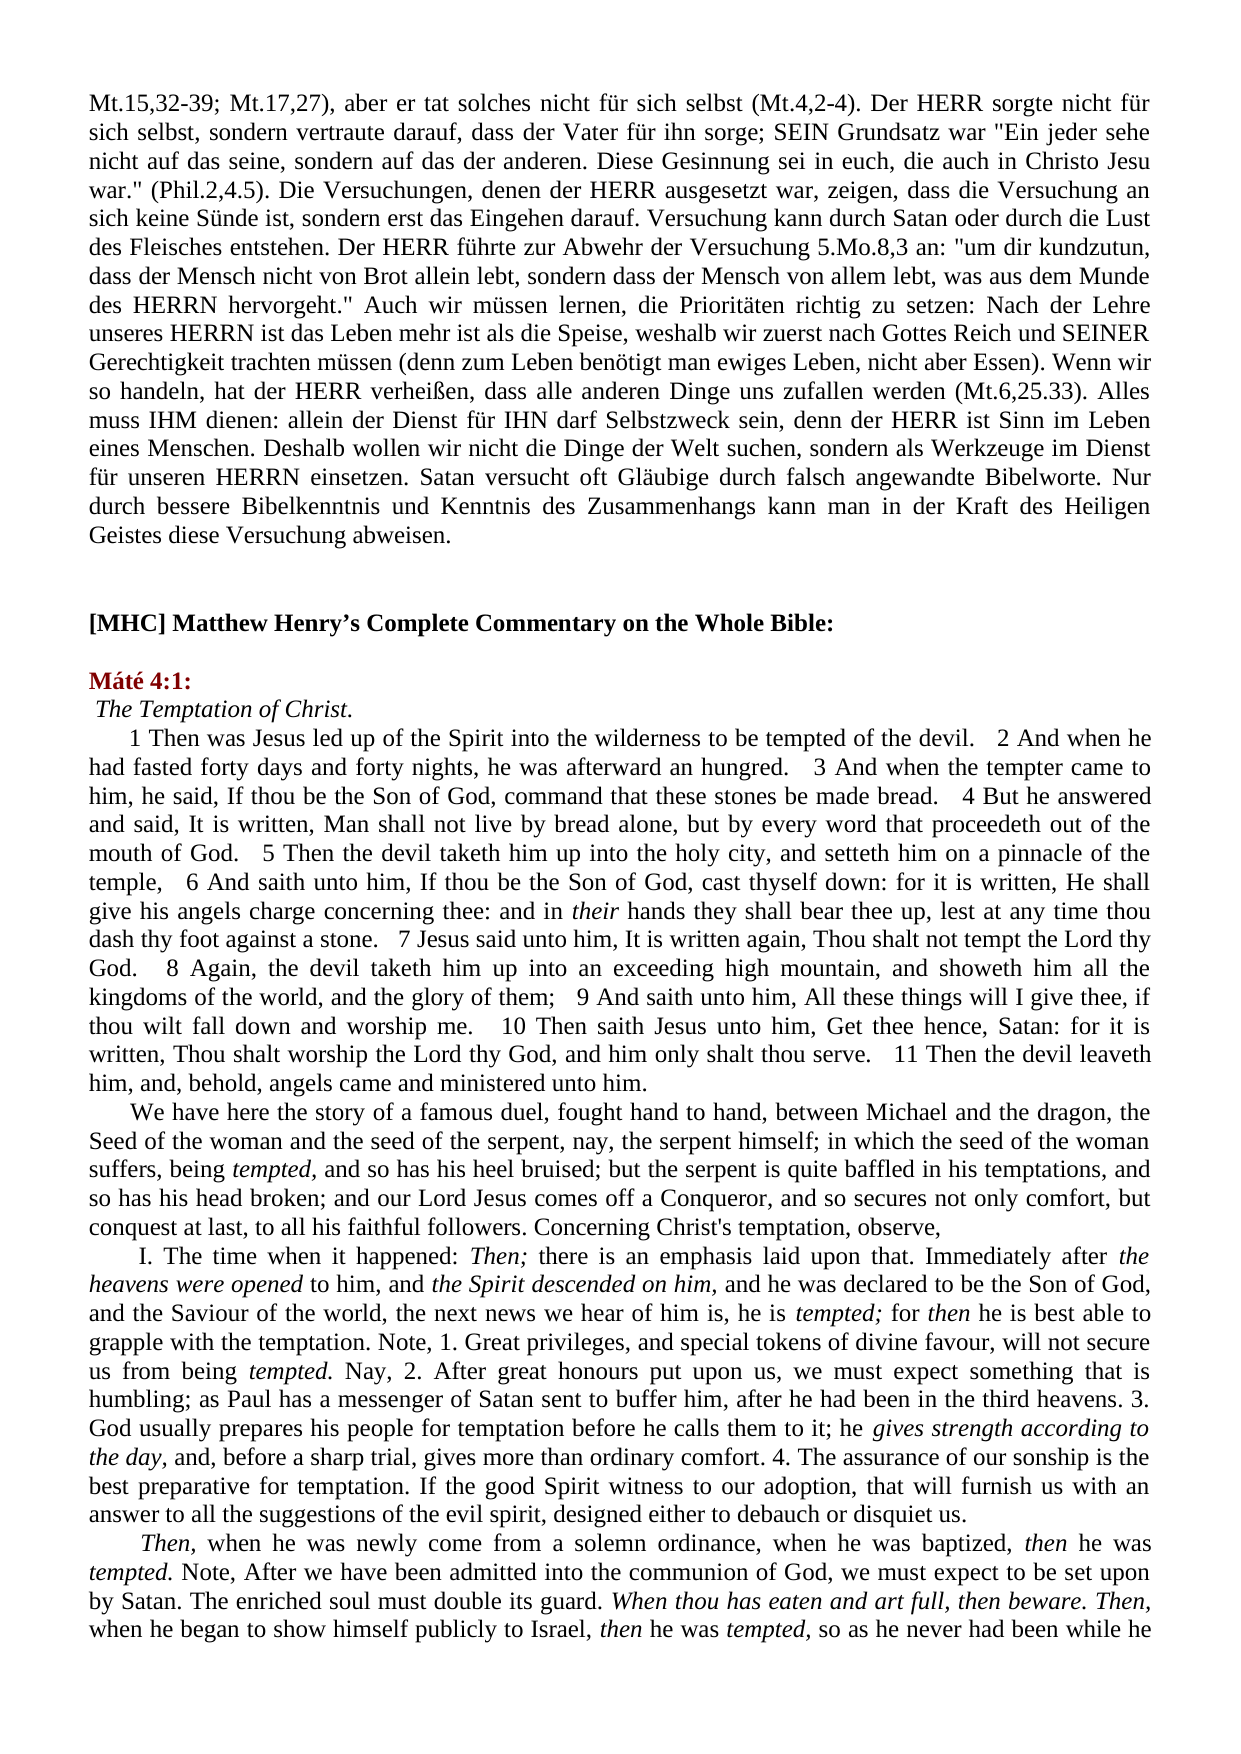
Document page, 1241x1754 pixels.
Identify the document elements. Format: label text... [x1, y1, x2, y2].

text Then, when he was newly come from a solemn ordinance, when he was baptized, then he was tempted. Note, After we have been admitted into the communion of God, we must expect to be set upon by Satan. The enriched soul must double its guard. When thou has eaten and art full, then beware. Then, when he began to show himself publicly to Israel, then he was tempted, so as he never had been while he [88, 1528, 1152, 1643]
text Mt.15,32-39; Mt.17,27), aber er tat solches nicht für sich selbst (Mt.4,2-4). Der HERR sorgte nicht für sich selbst, sondern vertraute darauf, dass der Vater für ihn sorge; SEIN Grundsatz war "Ein jeder sehe nicht auf das seine, sondern auf das der anderen. Diese Gesinnung sei in euch, die auch in Christo Jesu war." (Phil.2,4.5). Die Versuchungen, denen der HERR ausgesetzt war, zeigen, dass die Versuchung an sich keine Sünde ist, sondern erst das Eingehen darauf. Versuchung kann durch Satan oder durch die Lust des Fleisches entstehen. Der HERR führte zur Abwehr der Versuchung 5.Mo.8,3 an: "um dir kundzutun, dass der Mensch nicht von Brot allein lebt, sondern dass der Mensch von allem lebt, was aus dem Munde des HERRN hervorgeht." Auch wir müssen lernen, die Prioritäten richtig zu setzen: Nach der Lehre unseres HERRN ist das Leben mehr ist als die Speise, weshalb wir zuerst nach Gottes Reich und SEINER Gerechtigkeit trachten müssen (denn zum Leben benötigt man ewiges Leben, nicht aber Essen). Wenn wir so handeln, hat der HERR verheißen, dass alle anderen Dinge uns zufallen werden (Mt.6,25.33). Alles muss IHM dienen: allein der Dienst für IHN darf Selbstzweck sein, denn der HERR ist Sinn im Leben eines Menschen. Deshalb wollen wir nicht die Dinge der Welt suchen, sondern als Werkzeuge im Dienst für unseren HERRN einsetzen. Satan versucht oft Gläubige durch falsch angewandte Bibelworte. Nur durch bessere Bibelkenntnis und Kenntnis des Zusammenhangs kann man in der Kraft des Heiligen Geistes diese Versuchung abweisen. [88, 88, 1152, 548]
text The Temptation of Christ. [88, 694, 1152, 723]
text We have here the story of a famous duel, fought hand to hand, between Michael and the dragon, the Seed of the woman and the seed of the serpent, nay, the serpent himself; in which the seed of the woman suffers, being tempted, and so has his heel bruised; but the serpent is quite baffled in his temptations, and so has his head broken; and our Lord Jesus comes off a Conqueror, and so secures not only comfort, but conquest at last, to all his faithful followers. Concerning Christ's temptation, observe, [88, 1097, 1152, 1241]
text I. The time when it happened: Then; there is an emphasis laid upon that. Immediately after the heavens were opened to him, and the Spirit descended on him, and he was declared to be the Son of God, and the Saviour of the world, the next news we hear of him is, he is tempted; for then he is best able to grapple with the temptation. Note, 1. Great privileges, and special tokens of divine favour, will not secure us from being tempted. Nay, 2. After great honours put upon us, we must expect something that is humbling; as Paul has a messenger of Satan sent to buffer him, after he had been in the third heavens. 3. God usually prepares his people for temptation before he calls them to it; he gives strength according to the day, and, before a sharp trial, gives more than ordinary comfort. 4. The assurance of our sonship is the best preparative for temptation. If the good Spirit witness to our adoption, that will furnish us with an answer to all the suggestions of the evil spirit, designed either to debauch or disquiet us. [88, 1241, 1152, 1528]
text Máté 4:1: [88, 666, 1152, 694]
text [MHC] Matthew Henry’s Complete Commentary on the Whole Bible: [88, 608, 1152, 636]
text 1 Then was Jesus led up of the Spirit into the wilderness to be tempted of the devil. 2 And when he had fasted forty days and forty nights, he was afterward an hungred. 3 And when the tempter came to him, he said, If thou be the Son of God, command that these stones be made bread. 4 But he answered and said, It is written, Man shall not live by bread alone, but by every word that proceedeth out of the mouth of God. 5 Then the devil taketh him up into the holy city, and setteth him on a pinnacle of the temple, 6 And saith unto him, If thou be the Son of God, cast thyself down: for it is written, He shall give his angels charge concerning thee: and in their hands they shall bear thee up, lest at any time thou dash thy foot against a stone. 7 Jesus said unto him, It is written again, Thou shalt not tempt the Lord thy God. 8 Again, the devil taketh him up into an exceeding high mountain, and showeth him all the kingdoms of the world, and the glory of them; 9 And saith unto him, All these things will I give thee, if thou wilt fall down and worship me. 10 Then saith Jesus unto him, Get thee hence, Satan: for it is written, Thou shalt worship the Lord thy God, and him only shalt thou serve. 11 Then the devil leaveth him, and, behold, angels came and ministered unto him. [88, 723, 1152, 1097]
